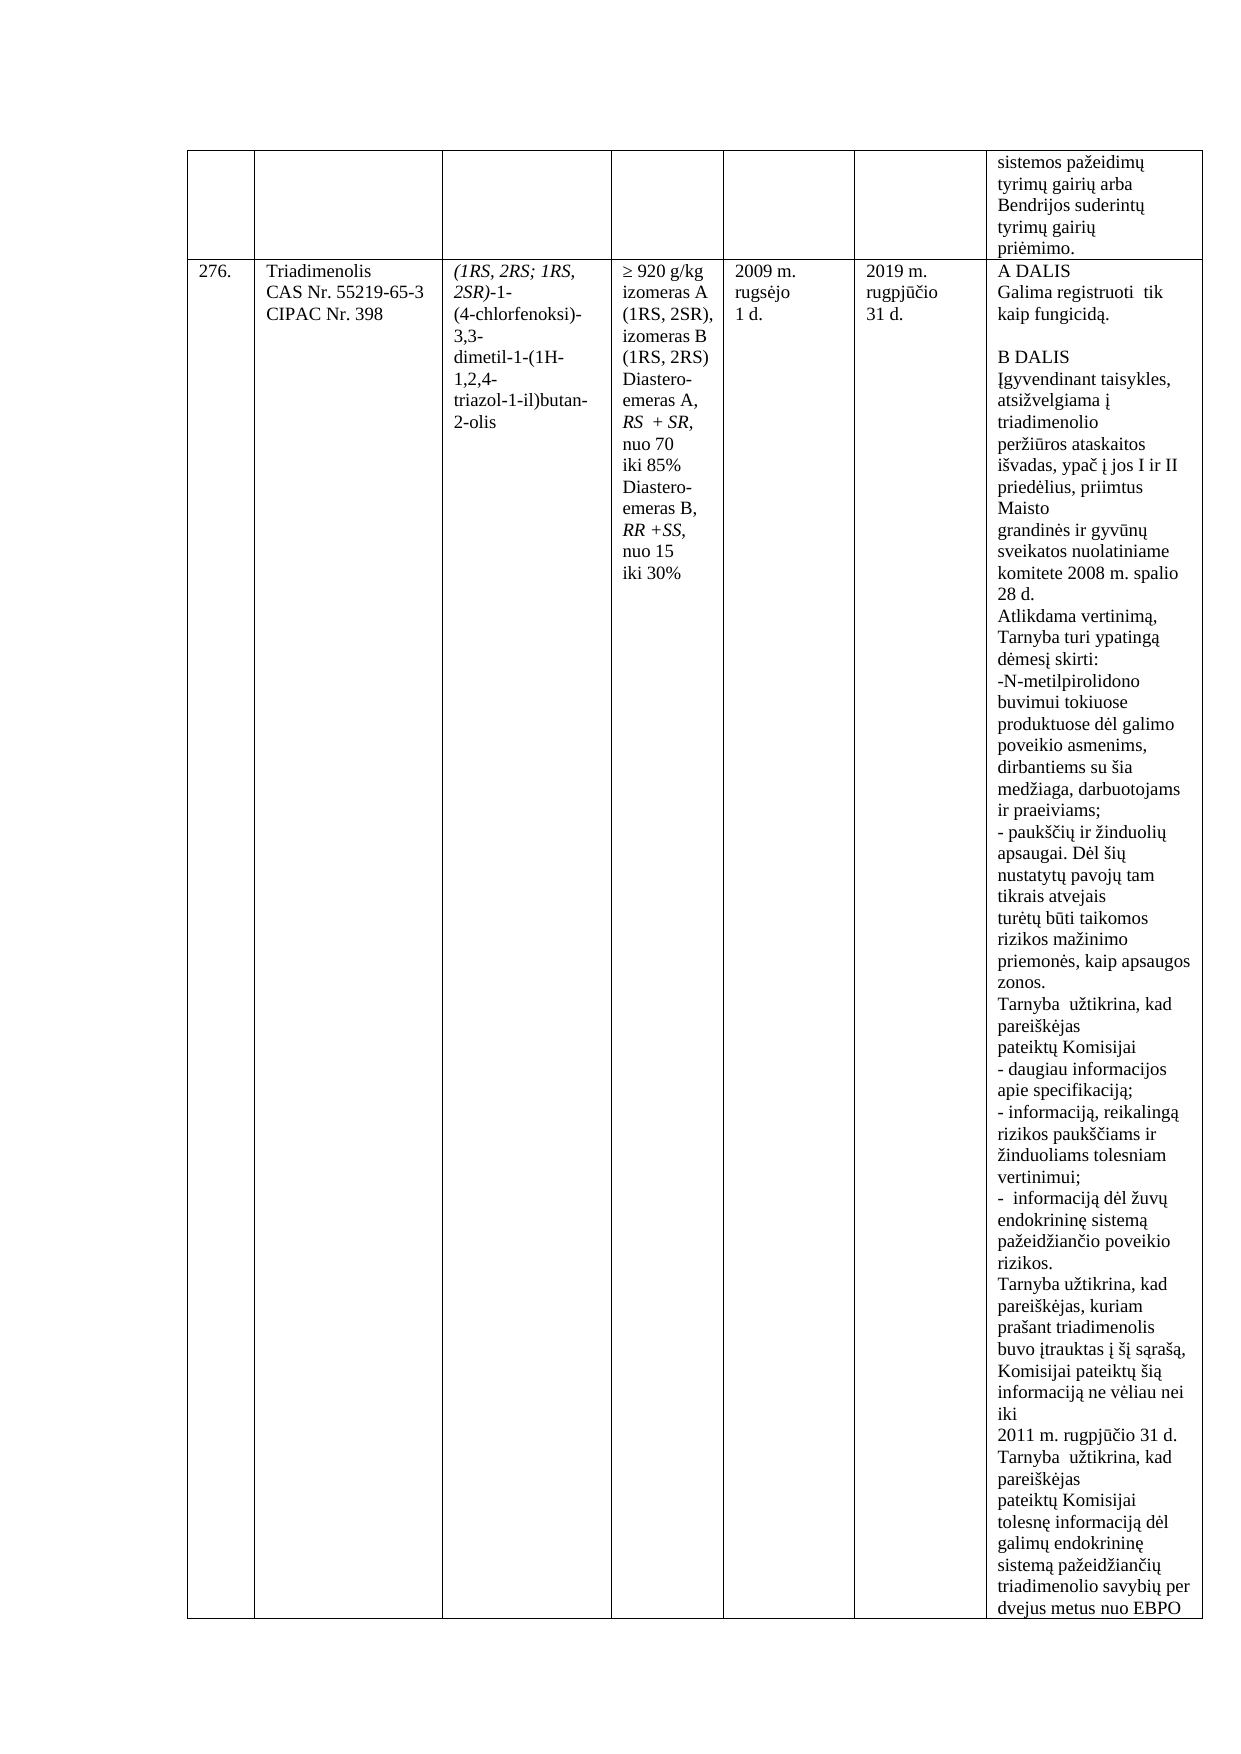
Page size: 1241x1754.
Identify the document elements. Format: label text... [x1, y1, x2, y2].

table_cell 2019 m. rugpjūčio 31 d. [855, 260, 986, 1618]
table_cell [612, 151, 723, 259]
table_cell 2009 m. rugsėjo 1 d. [724, 260, 854, 1618]
table_cell ≥ 920 g/kg izomeras A (1RS, 2SR), izomeras B (1RS, 2RS) Diastero-emeras A, RS + SR, nuo 70 iki 85% Diastero-emeras B, RR +SS, nuo 15 iki 30% [612, 260, 723, 1618]
table_cell 276. [188, 260, 254, 1618]
table_cell Triadimenolis CAS Nr. 55219-65-3 CIPAC Nr. 398 [255, 260, 442, 1618]
table_cell [443, 151, 611, 259]
table_cell [255, 151, 442, 259]
table_cell (1RS, 2RS; 1RS, 2SR)-1- (4-chlorfenoksi)-3,3- dimetil-1-(1H-1,2,4- triazol-1-il)butan-2-olis [443, 260, 611, 1618]
table_cell sistemos pažeidimų tyrimų gairių arba Bendrijos suderintų tyrimų gairių priėmimo. [987, 151, 1202, 259]
table_cell [188, 151, 254, 259]
table_cell A DALIS Galima registruoti tik kaip fungicidą. B DALIS Įgyvendinant taisykles, atsižvelgiama į triadimenolio peržiūros ataskaitos išvadas, ypač į jos I ir II priedėlius, priimtus Maisto grandinės ir gyvūnų sveikatos nuolatiniame komitete 2008 m. spalio 28 d. Atlikdama vertinimą, Tarnyba turi ypatingą dėmesį skirti: -N-metilpirolidono buvimui tokiuose produktuose dėl galimo poveikio asmenims, dirbantiems su šia medžiaga, darbuotojams ir praeiviams; - paukščių ir žinduolių apsaugai. Dėl šių nustatytų pavojų tam tikrais atvejais turėtų būti taikomos rizikos mažinimo priemonės, kaip apsaugos zonos. Tarnyba užtikrina, kad pareiškėjas pateiktų Komisijai - daugiau informacijos apie specifikaciją; - informaciją, reikalingą rizikos paukščiams ir žinduoliams tolesniam vertinimui; - informaciją dėl žuvų endokrininę sistemą pažeidžiančio poveikio rizikos. Tarnyba užtikrina, kad pareiškėjas, kuriam prašant triadimenolis buvo įtrauktas į šį sąrašą, Komisijai pateiktų šią informaciją ne vėliau nei iki 2011 m. rugpjūčio 31 d. Tarnyba užtikrina, kad pareiškėjas pateiktų Komisijai tolesnę informaciją dėl galimų endokrininę sistemą pažeidžiančių triadimenolio savybių per dvejus metus nuo EBPO [987, 260, 1202, 1618]
table_cell [855, 151, 986, 259]
table_cell [724, 151, 854, 259]
